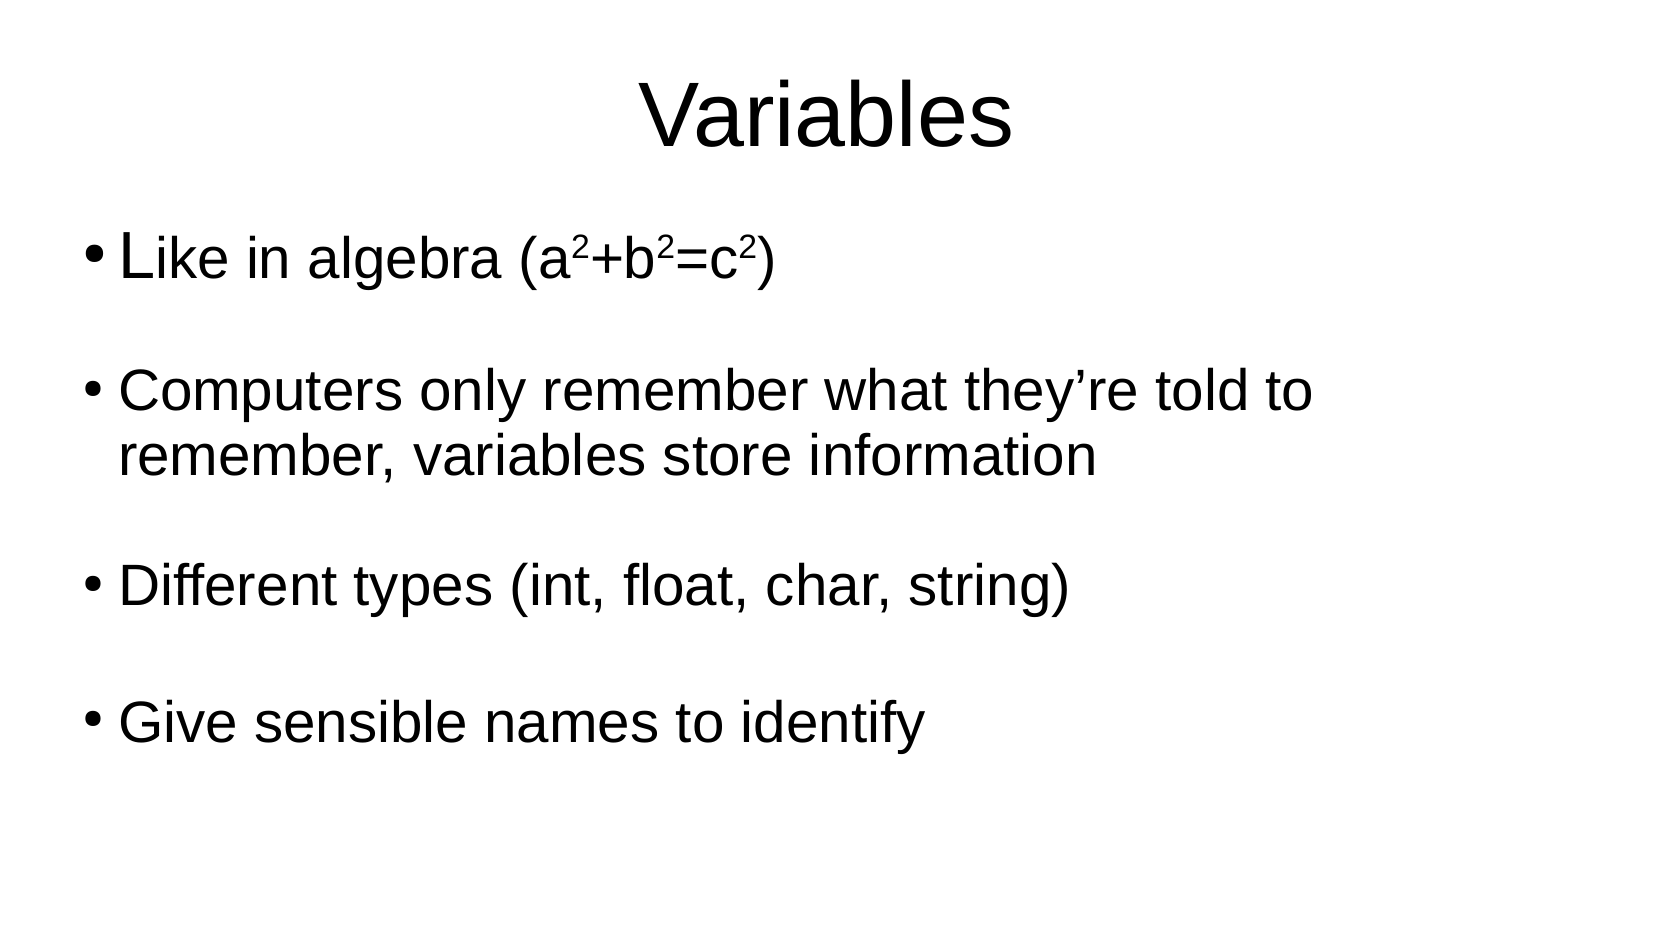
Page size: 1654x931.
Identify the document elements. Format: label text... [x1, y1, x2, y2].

subtitle Like in algebra (a2+b2=c2) Computers only remember what they’re told to remember, variables store information Different types (int, float, char, string) Give sensible names to identify [82, 217, 1571, 758]
title Variables [82, 37, 1571, 193]
